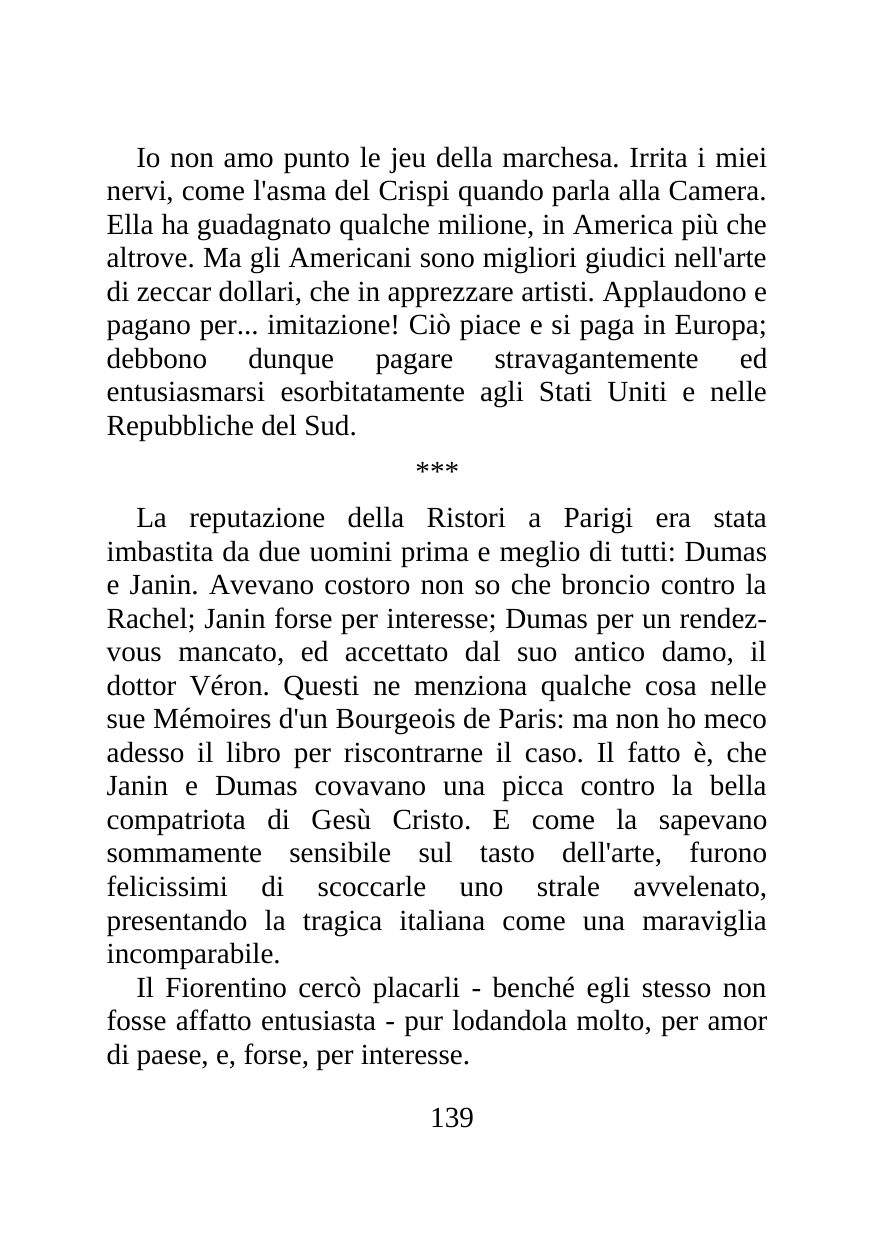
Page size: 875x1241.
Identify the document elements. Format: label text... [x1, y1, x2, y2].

text La reputazione della Ristori a Parigi era stata imbastita da due uomini prima e meglio di tutti: Dumas e Janin. Avevano costoro non so che broncio contro la Rachel; Janin forse per interesse; Dumas per un rendez-vous mancato, ed accettato dal suo antico damo, il dottor Véron. Questi ne menziona qualche cosa nelle sue Mémoires d'un Bourgeois de Paris: ma non ho meco adesso il libro per riscontrarne il caso. Il fatto è, che Janin e Dumas covavano una picca contro la bella compatriota di Gesù Cristo. E come la sapevano sommamente sensibile sul tasto dell'arte, furono felicissimi di scoccarle uno strale avvelenato, presentando la tragica italiana come una maraviglia incomparabile. [106, 500, 768, 970]
text Io non amo punto le jeu della marchesa. Irrita i miei nervi, come l'asma del Crispi quando parla alla Camera. Ella ha guadagnato qualche milione, in America più che altrove. Ma gli Americani sono migliori giudici nell'arte di zeccar dollari, che in apprezzare artisti. Applaudono e pagano per... imitazione! Ciò piace e si paga in Europa; debbono dunque pagare stravagantemente ed entusiasmarsi esorbitatamente agli Stati Uniti e nelle Repubbliche del Sud. [106, 140, 768, 442]
text Il Fiorentino cercò placarli - benché egli stesso non fosse affatto entusiasta - pur lodandola molto, per amor di paese, e, forse, per interesse. [106, 970, 768, 1070]
text *** [106, 454, 768, 488]
